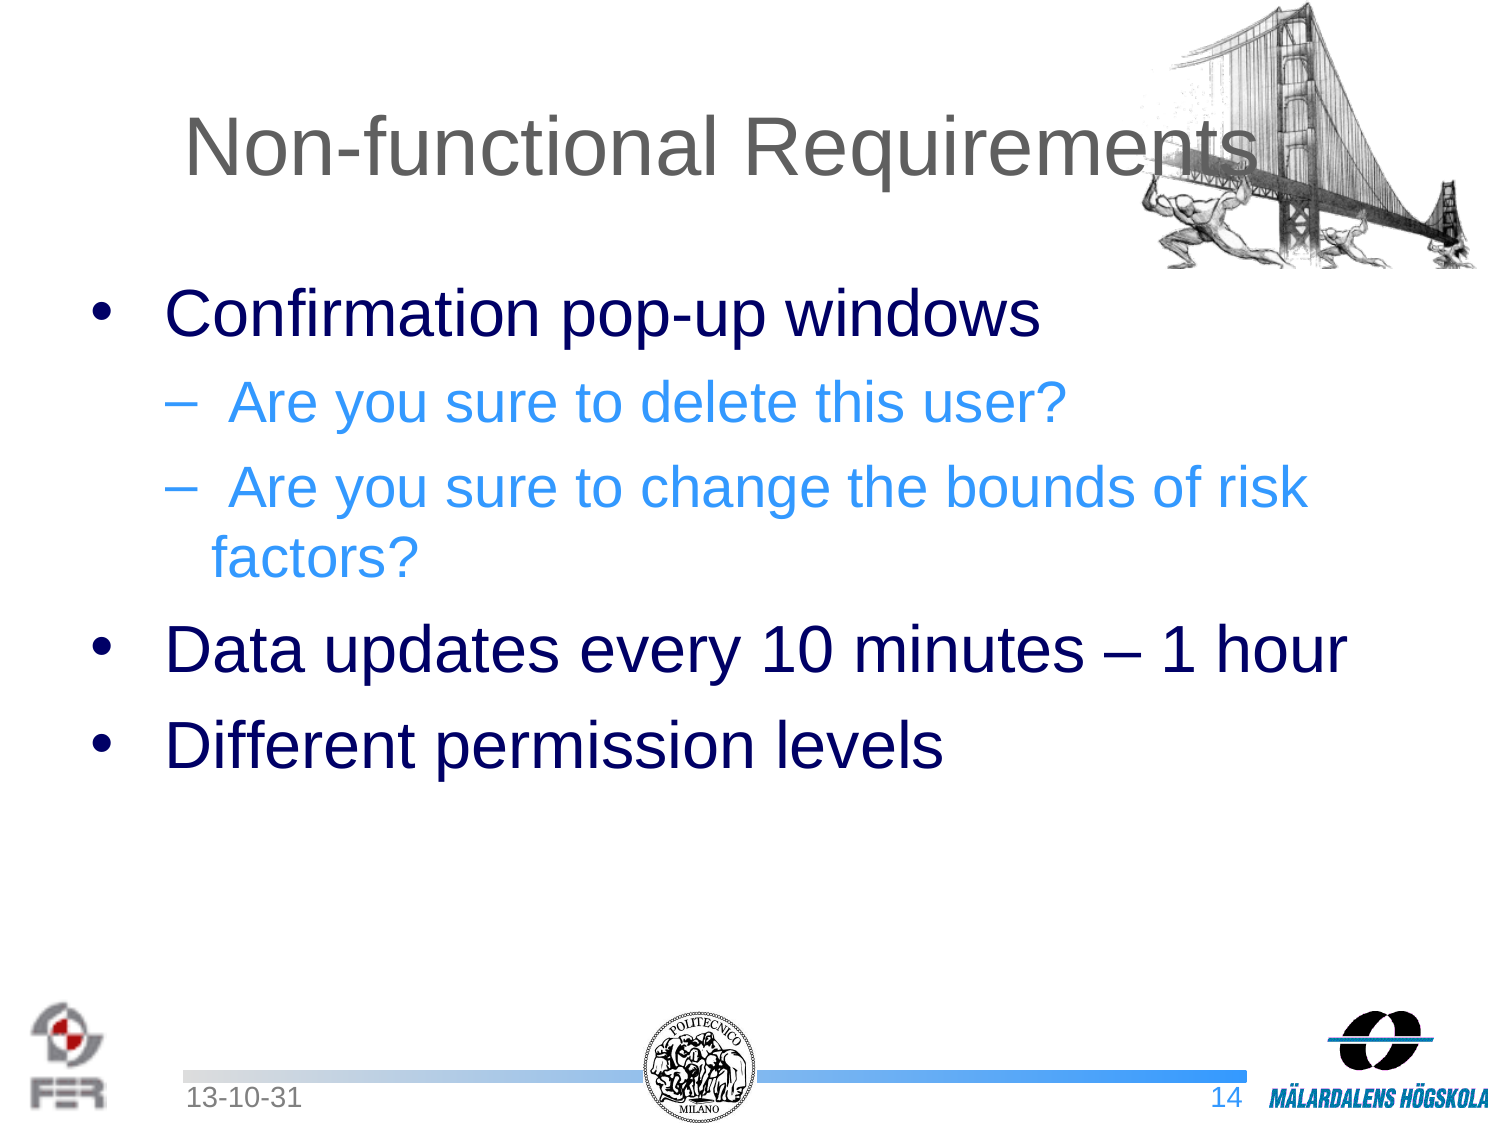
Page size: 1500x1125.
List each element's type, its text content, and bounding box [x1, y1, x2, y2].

picture [1435, 1096, 1441, 1104]
picture [1122, 0, 1477, 269]
text_box [1186, 1070, 1258, 1114]
picture [643, 1011, 757, 1123]
picture [1454, 1091, 1459, 1108]
title Non-functional Requirements [47, 48, 1398, 237]
text_box 13-10-31 [171, 1070, 396, 1114]
picture [29, 987, 107, 1125]
picture [1269, 1011, 1488, 1108]
picture [1368, 1093, 1374, 1104]
list Confirmation pop-up windows Are you sure to delete this user? Are you sure to change the bounds of risk factors? Data updates every 10 minutes – 1 hour Different permission levels [75, 262, 1426, 1006]
